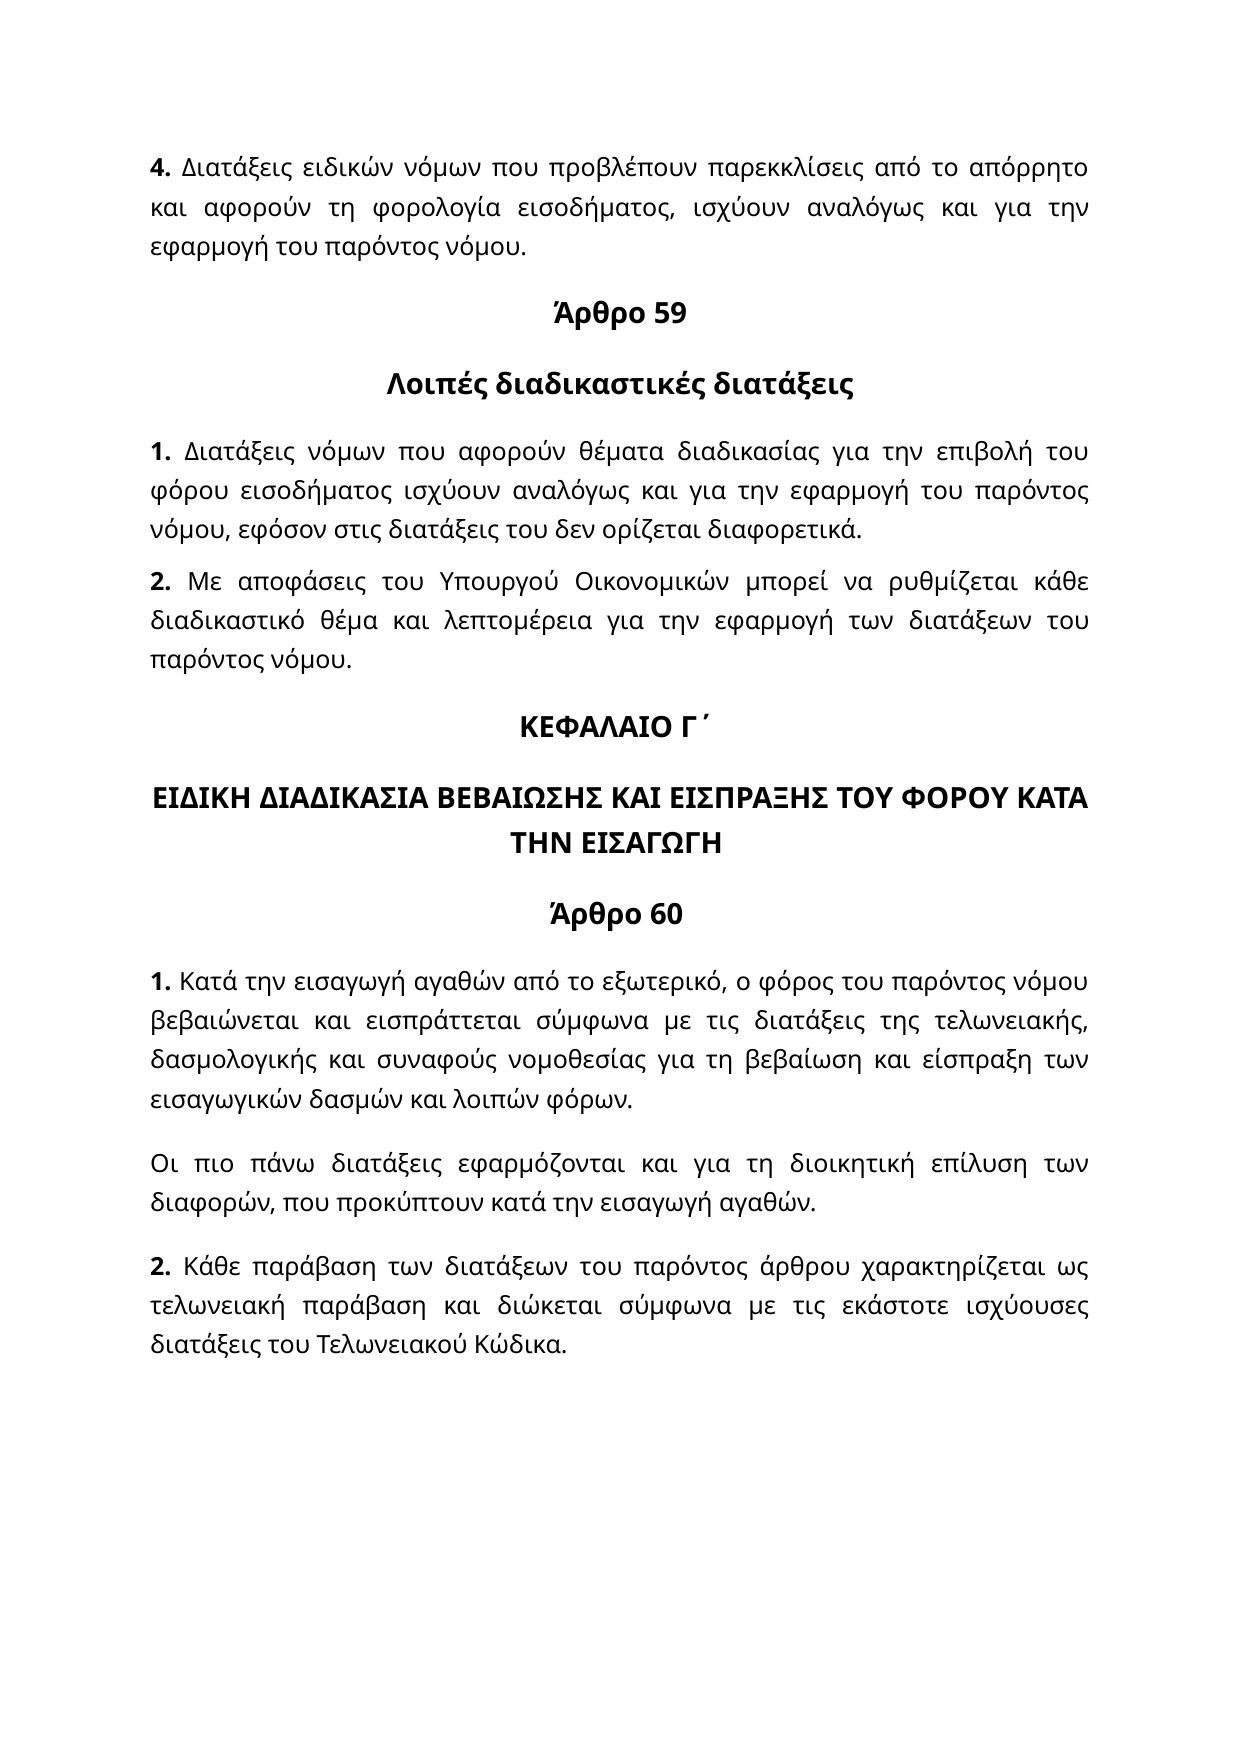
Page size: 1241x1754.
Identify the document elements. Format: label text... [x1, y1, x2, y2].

subtitle ΚΕΦΑΛΑΙΟ Γ΄ [150, 706, 1090, 746]
text 4. Διατάξεις ειδικών νόμων που προβλέπουν παρεκκλίσεις από το απόρρητο και αφορούν τη φορολογία εισοδήματος, ισχύουν αναλόγως και για την εφαρμογή του παρόντος νόμου. [150, 150, 1090, 262]
text 2. Κάθε παράβαση των διατάξεων του παρόντος άρθρου χαρακτηρίζεται ως τελωνειακή παράβαση και διώκεται σύμφωνα με τις εκάστοτε ισχύουσες διατάξεις του Τελωνειακού Κώδικα. [150, 1249, 1090, 1361]
text 1. Κατά την εισαγωγή αγαθών από το εξωτερικό, ο φόρος του παρόντος νόμου βεβαιώνεται και εισπράττεται σύμφωνα με τις διατάξεις της τελωνειακής, δασμολογικής και συναφούς νομοθεσίας για τη βεβαίωση και είσπραξη των εισαγωγικών δασμών και λοιπών φόρων. [150, 964, 1090, 1115]
text 2. Με αποφάσεις του Υπουργού Οικονομικών μπορεί να ρυθμίζεται κάθε διαδικαστικό θέμα και λεπτομέρεια για την εφαρμογή των διατάξεων του παρόντος νόμου. [150, 564, 1090, 676]
text 1. Διατάξεις νόμων που αφορούν θέματα διαδικασίας για την επιβολή του φόρου εισοδήματος ισχύουν αναλόγως και για την εφαρμογή του παρόντος νόμου, εφόσον στις διατάξεις του δεν ορίζεται διαφορετικά. [150, 434, 1090, 546]
subtitle Λοιπές διαδικαστικές διατάξεις [150, 363, 1090, 403]
subtitle Άρθρο 59 [150, 292, 1090, 332]
text Οι πιο πάνω διατάξεις εφαρμόζονται και για τη διοικητική επίλυση των διαφορών, που προκύπτουν κατά την εισαγωγή αγαθών. [150, 1145, 1090, 1219]
subtitle ΕΙΔΙΚΗ ΔΙΑΔΙΚΑΣΙΑ ΒΕΒΑΙΩΣΗΣ ΚΑΙ ΕΙΣΠΡΑΞΗΣ ΤΟΥ ΦΟΡΟΥ ΚΑΤΑ ΤΗΝ ΕΙΣΑΓΩΓΗ [150, 777, 1090, 862]
subtitle Άρθρο 60 [150, 893, 1090, 933]
